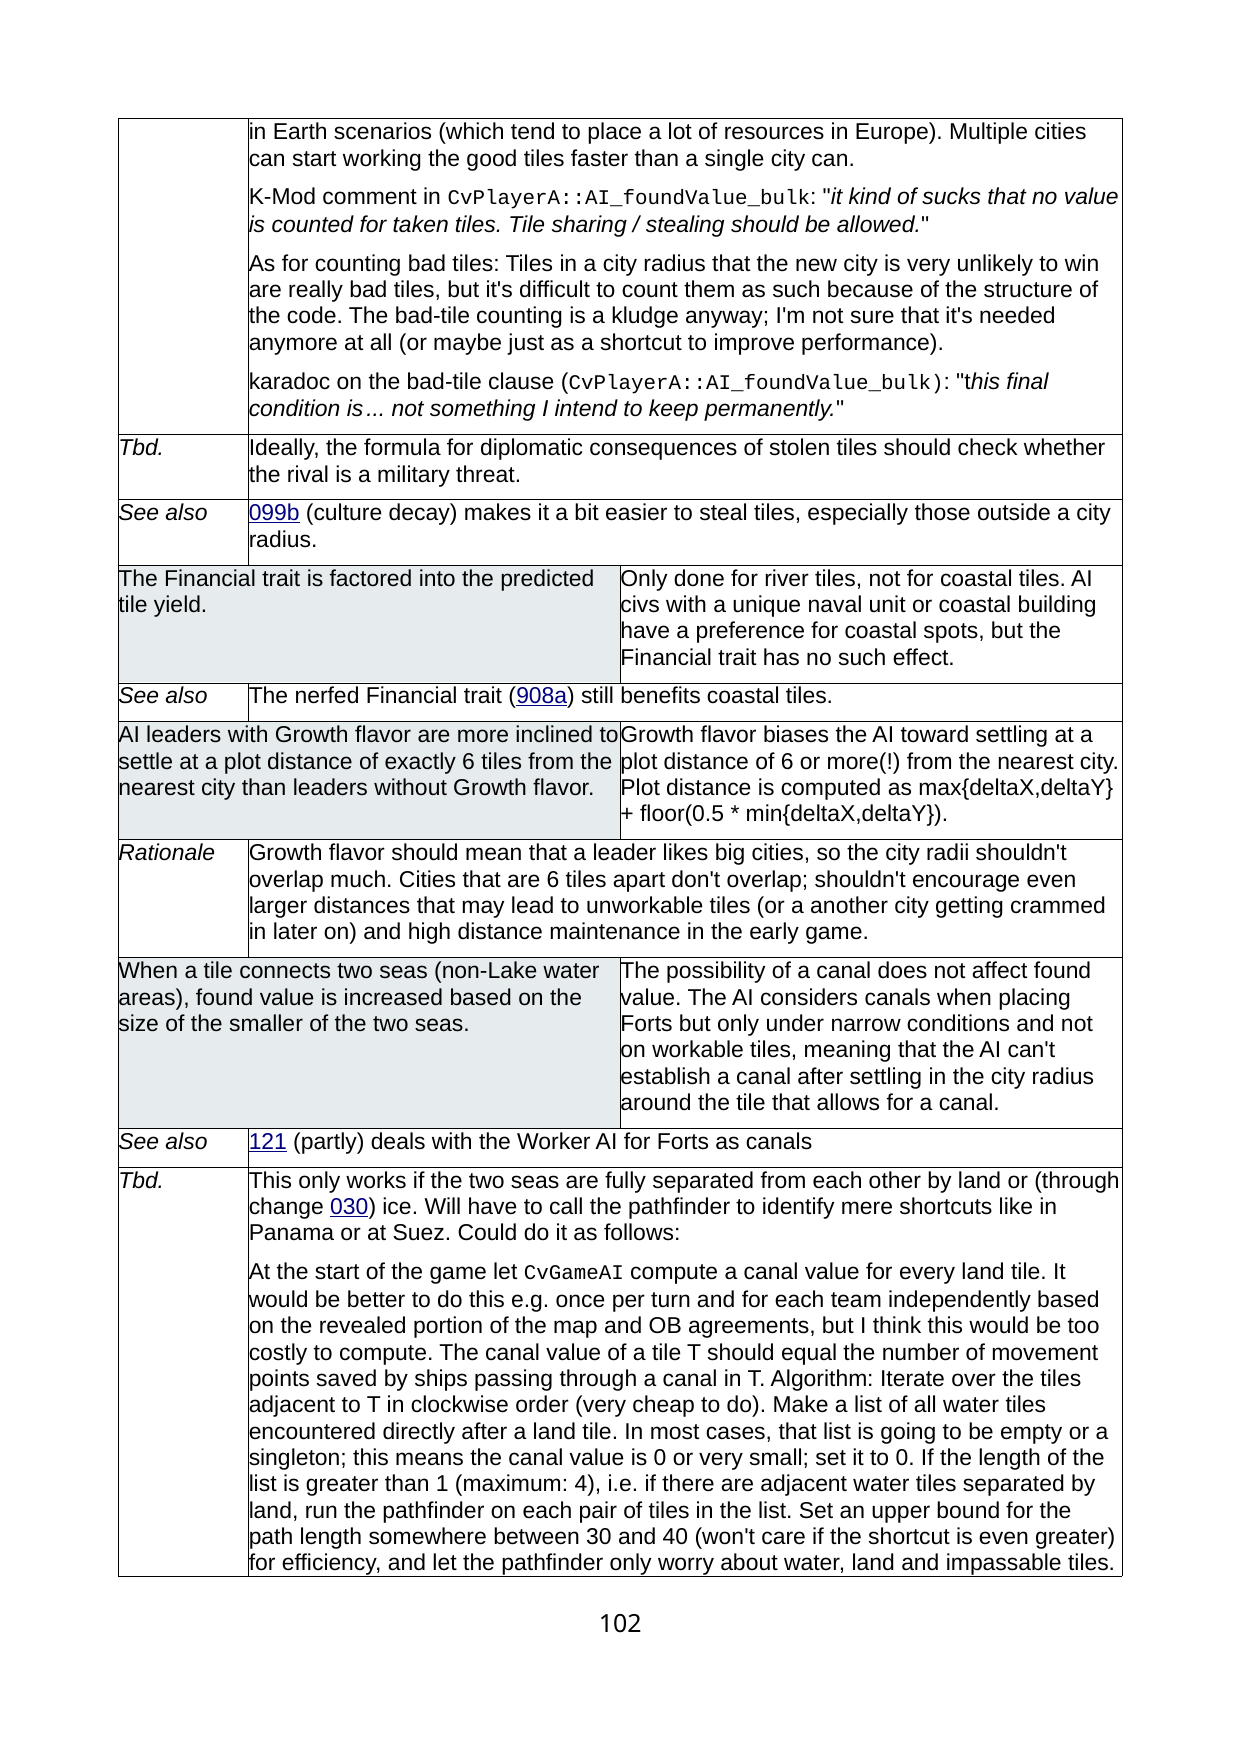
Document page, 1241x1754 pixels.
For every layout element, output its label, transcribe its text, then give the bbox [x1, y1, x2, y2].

table_cell Tbd. [119, 1168, 248, 1576]
table_cell Rationale [119, 840, 248, 957]
table_cell Only done for river tiles, not for coastal tiles. AI civs with a unique naval unit or coastal building have a preference for coastal spots, but the Financial trait has no such effect. [621, 566, 1122, 682]
table_cell Tbd. [119, 435, 248, 499]
table_cell The Financial trait is factored into the predicted tile yield. [119, 566, 620, 682]
table_cell See also [119, 684, 248, 721]
table_cell This only works if the two seas are fully separated from each other by land or (through change 030) ice. Will have to call the pathfinder to identify mere shortcuts like in Panama or at Suez. Could do it as follows: At the start of the game let CvGameAI compute a canal value for every land tile. It would be better to do this e.g. once per turn and for each team independently based on the revealed portion of the map and OB agreements, but I think this would be too costly to compute. The canal value of a tile T should equal the number of movement points saved by ships passing through a canal in T. Algorithm: Iterate over the tiles adjacent to T in clockwise order (very cheap to do). Make a list of all water tiles encountered directly after a land tile. In most cases, that list is going to be empty or a singleton; this means the canal value is 0 or very small; set it to 0. If the length of the list is greater than 1 (maximum: 4), i.e. if there are adjacent water tiles separated by land, run the pathfinder on each pair of tiles in the list. Set an upper bound for the path length somewhere between 30 and 40 (won't care if the shortcut is even greater) for efficiency, and let the pathfinder only worry about water, land and impassable tiles. [249, 1168, 1122, 1576]
table_cell Growth flavor should mean that a leader likes big cities, so the city radii shouldn't overlap much. Cities that are 6 tiles apart don't overlap; shouldn't encourage even larger distances that may lead to unworkable tiles (or a another city getting crammed in later on) and high distance maintenance in the early game. [249, 840, 1122, 957]
table_cell See also [119, 1129, 248, 1167]
table_cell [119, 119, 248, 434]
table_cell See also [119, 500, 248, 564]
table_cell 121 (partly) deals with the Worker AI for Forts as canals [249, 1129, 1122, 1167]
table_cell The nerfed Financial trait (908a) still benefits coastal tiles. [249, 684, 1122, 721]
table_cell Ideally, the formula for diplomatic consequences of stolen tiles should check whether the rival is a military threat. [249, 435, 1122, 499]
table_cell AI leaders with Growth flavor are more inclined to settle at a plot distance of exactly 6 tiles from the nearest city than leaders without Growth flavor. [119, 722, 620, 839]
table_cell When a tile connects two seas (non-Lake water areas), found value is increased based on the size of the smaller of the two seas. [119, 958, 620, 1128]
table_cell The possibility of a canal does not affect found value. The AI considers canals when placing Forts but only under narrow conditions and not on workable tiles, meaning that the AI can't establish a canal after settling in the city radius around the tile that allows for a canal. [621, 958, 1122, 1128]
table_cell 099b (culture decay) makes it a bit easier to steal tiles, especially those outside a city radius. [249, 500, 1122, 564]
table_cell Growth flavor biases the AI toward settling at a plot distance of 6 or more(!) from the nearest city. Plot distance is computed as max{deltaX,deltaY} + floor(0.5 * min{deltaX,deltaY}). [621, 722, 1122, 839]
table_cell in Earth scenarios (which tend to place a lot of resources in Europe). Multiple cities can start working the good tiles faster than a single city can. K-Mod comment in CvPlayerA::AI_foundValue_bulk: "it kind of sucks that no value is counted for taken tiles. Tile sharing / stealing should be allowed." As for counting bad tiles: Tiles in a city radius that the new city is very unlikely to win are really bad tiles, but it's difficult to count them as such because of the structure of the code. The bad-tile counting is a kludge anyway; I'm not sure that it's needed anymore at all (or maybe just as a shortcut to improve performance). karadoc on the bad-tile clause (CvPlayerA::AI_foundValue_bulk): "this final condition is ... not something I intend to keep permanently." [249, 119, 1122, 434]
